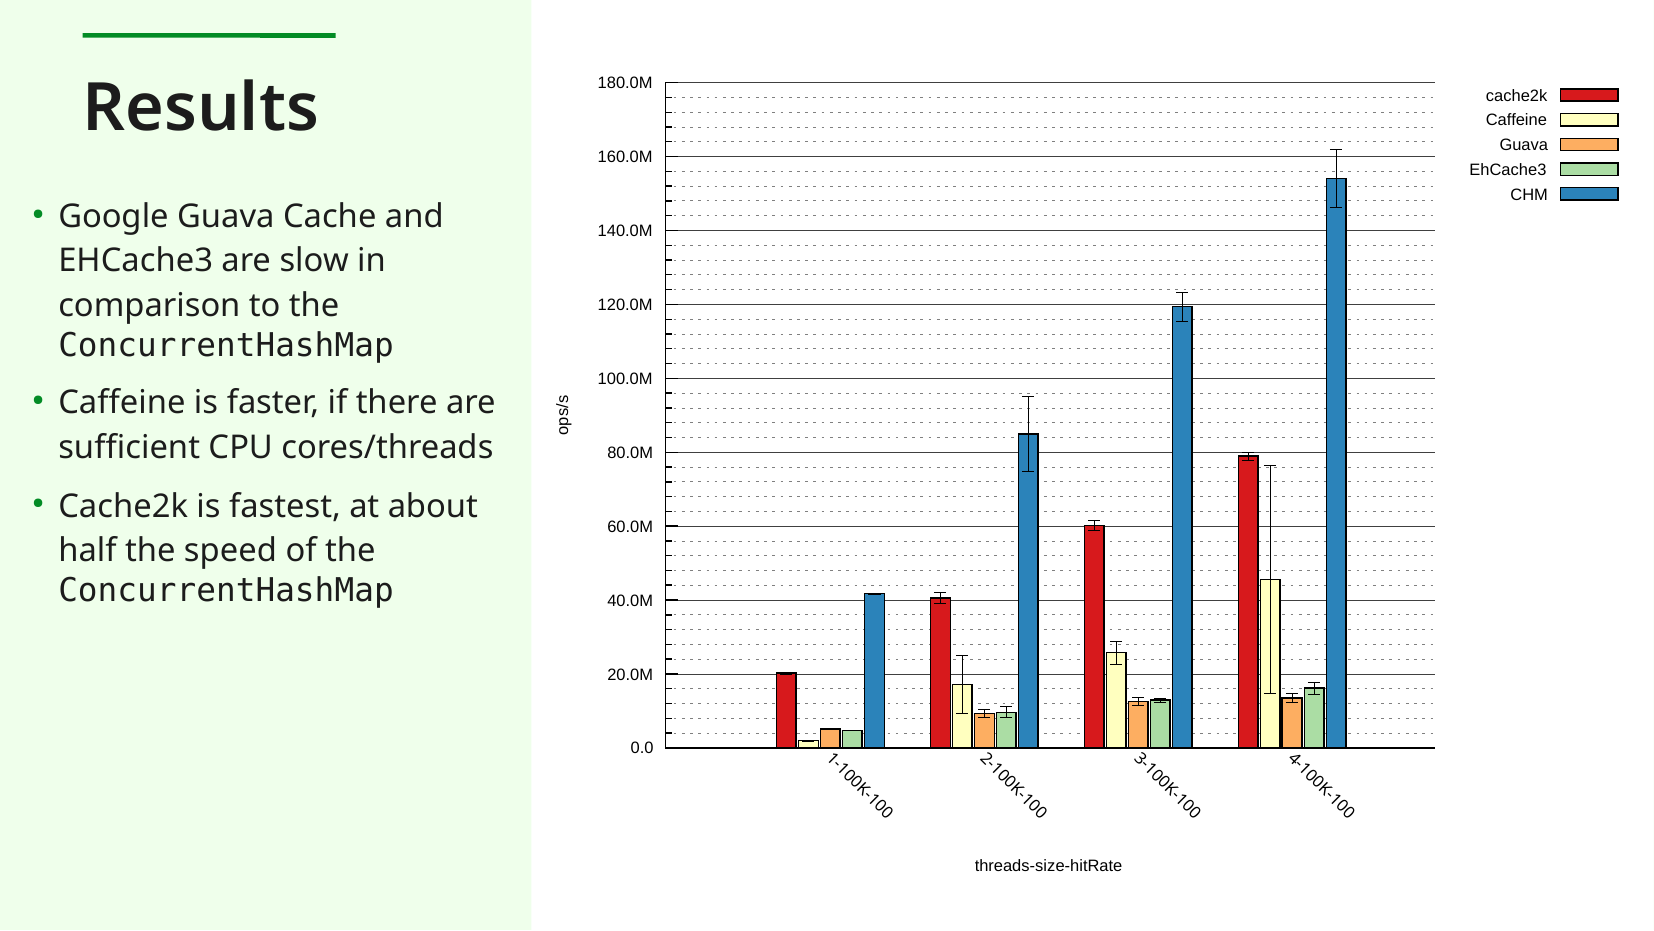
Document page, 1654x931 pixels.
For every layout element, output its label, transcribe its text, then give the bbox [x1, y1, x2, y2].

title Results [82, 59, 543, 193]
list Google Guava Cache and EHCache3 are slow in comparison to the ConcurrentHashMap Caffeine is faster, if there are sufficient CPU cores/threads Cache2k is fastest, at about half the speed of the ConcurrentHashMap [23, 192, 520, 615]
text_box [531, 0, 1654, 931]
picture [543, 59, 1642, 884]
